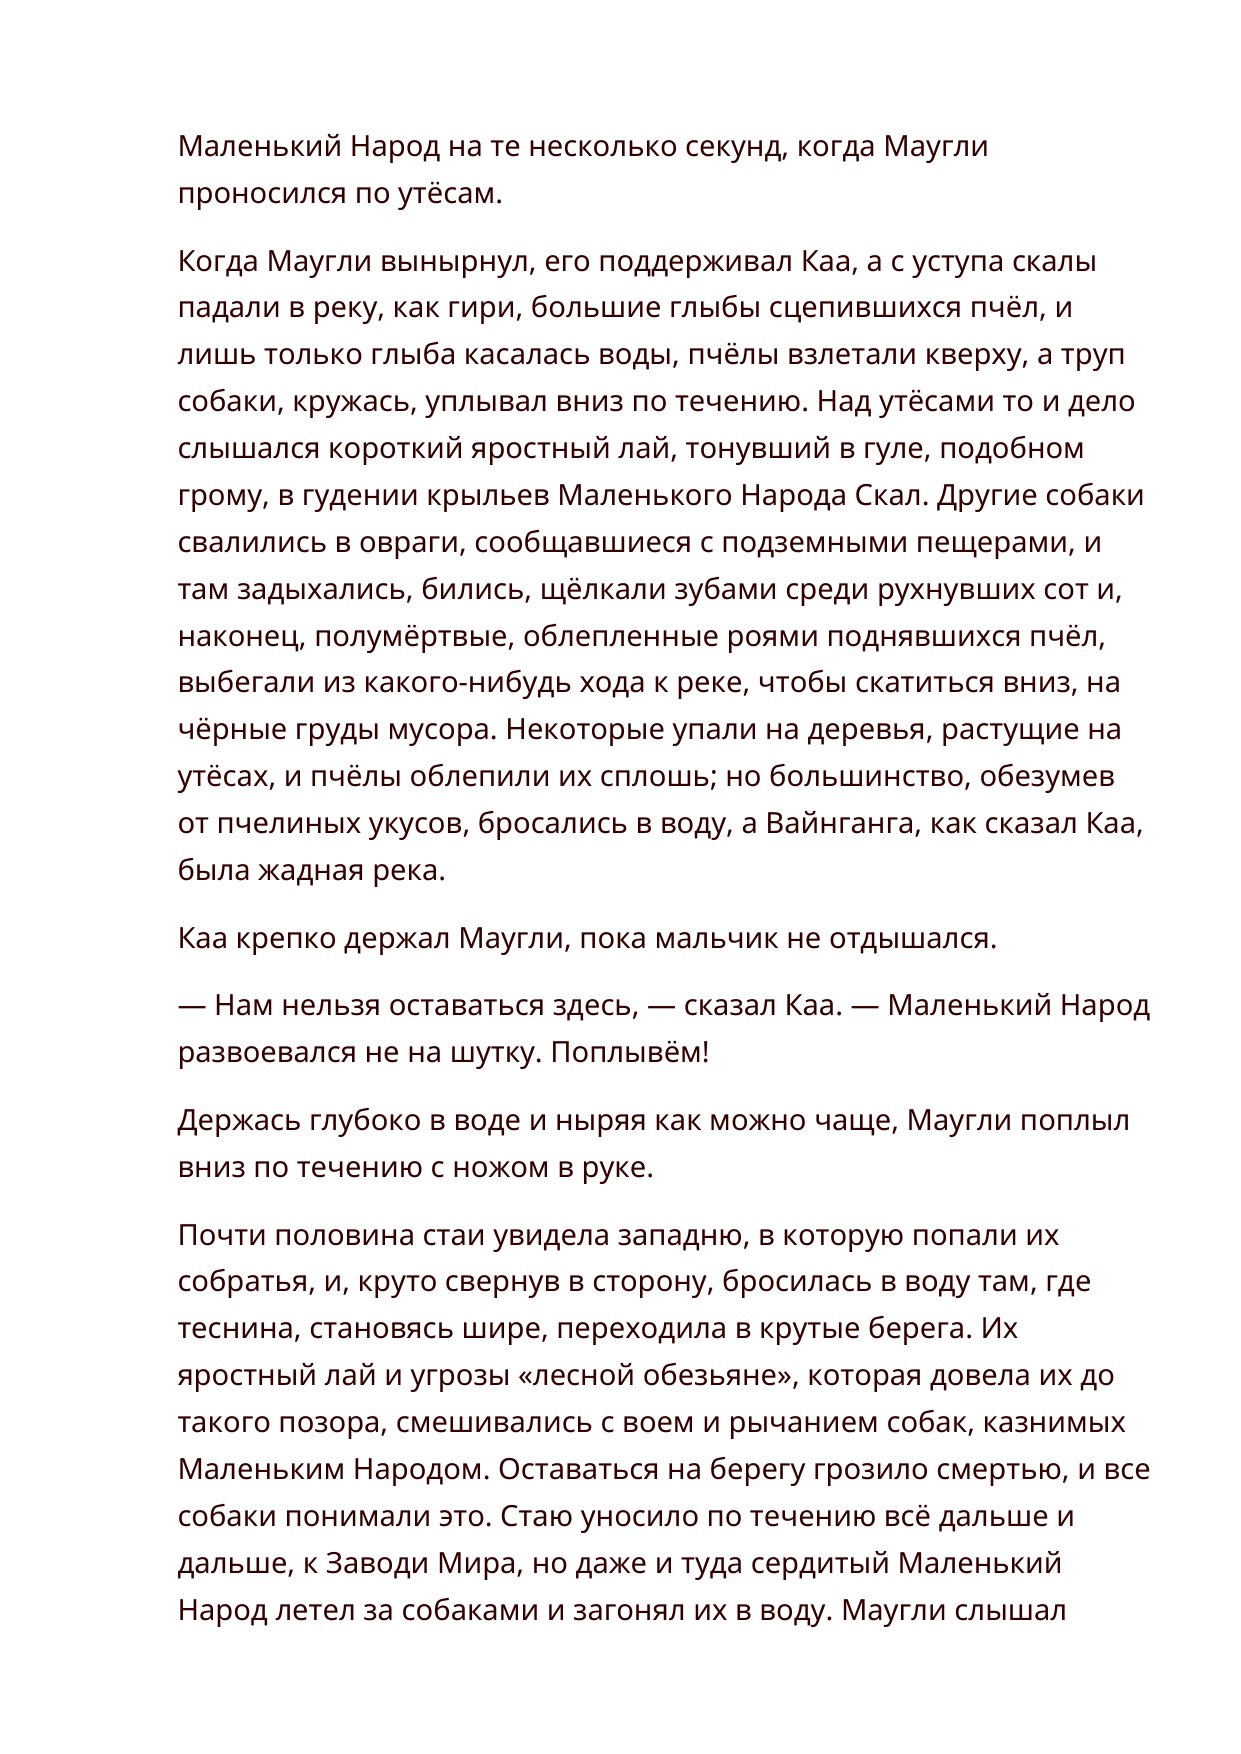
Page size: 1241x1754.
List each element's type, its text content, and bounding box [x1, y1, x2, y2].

text Держась глубоко в воде и ныряя как можно чаще, Маугли поплыл вниз по течению с ножом в руке. [177, 1092, 1152, 1186]
text Маленький Народ на те несколько секунд, когда Маугли проносился по утёсам. [177, 118, 1152, 212]
text — Нам нельзя оставаться здесь, — сказал Каа. — Маленький Народ развоевался не на шутку. Поплывём! [177, 977, 1152, 1071]
text Каа крепко держал Маугли, пока мальчик не отдышался. [177, 910, 1152, 957]
text Когда Маугли вынырнул, его поддерживал Каа, а с уступа скалы падали в реку, как гири, большие глыбы сцепившихся пчёл, и лишь только глыба касалась воды, пчёлы взлетали кверху, а труп собаки, кружась, уплывал вниз по течению. Над утёсами то и дело слышался короткий яростный лай, тонувший в гуле, подобном грому, в гудении крыльев Маленького Народа Скал. Другие собаки свалились в овраги, сообщавшиеся с подземными пещерами, и там задыхались, бились, щёлкали зубами среди рухнувших сот и, наконец, полумёртвые, облепленные роями поднявшихся пчёл, выбегали из какого-нибудь хода к реке, чтобы скатиться вниз, на чёрные груды мусора. Некоторые упали на деревья, растущие на утёсах, и пчёлы облепили их сплошь; но большинство, обезумев от пчелиных укусов, бросались в воду, а Вайнганга, как сказал Каа, была жадная река. [177, 233, 1152, 889]
text Почти половина стаи увидела западню, в которую попали их собратья, и, круто свернув в сторону, бросилась в воду там, где теснина, становясь шире, переходила в крутые берега. Их яростный лай и угрозы «лесной обезьяне», которая довела их до такого позора, смешивались с воем и рычанием собак, казнимых Маленьким Народом. Оставаться на берегу грозило смертью, и все собаки понимали это. Стаю уносило по течению всё дальше и дальше, к Заводи Мира, но даже и туда сердитый Маленький Народ летел за собаками и загонял их в воду. Маугли слышал [177, 1207, 1152, 1628]
